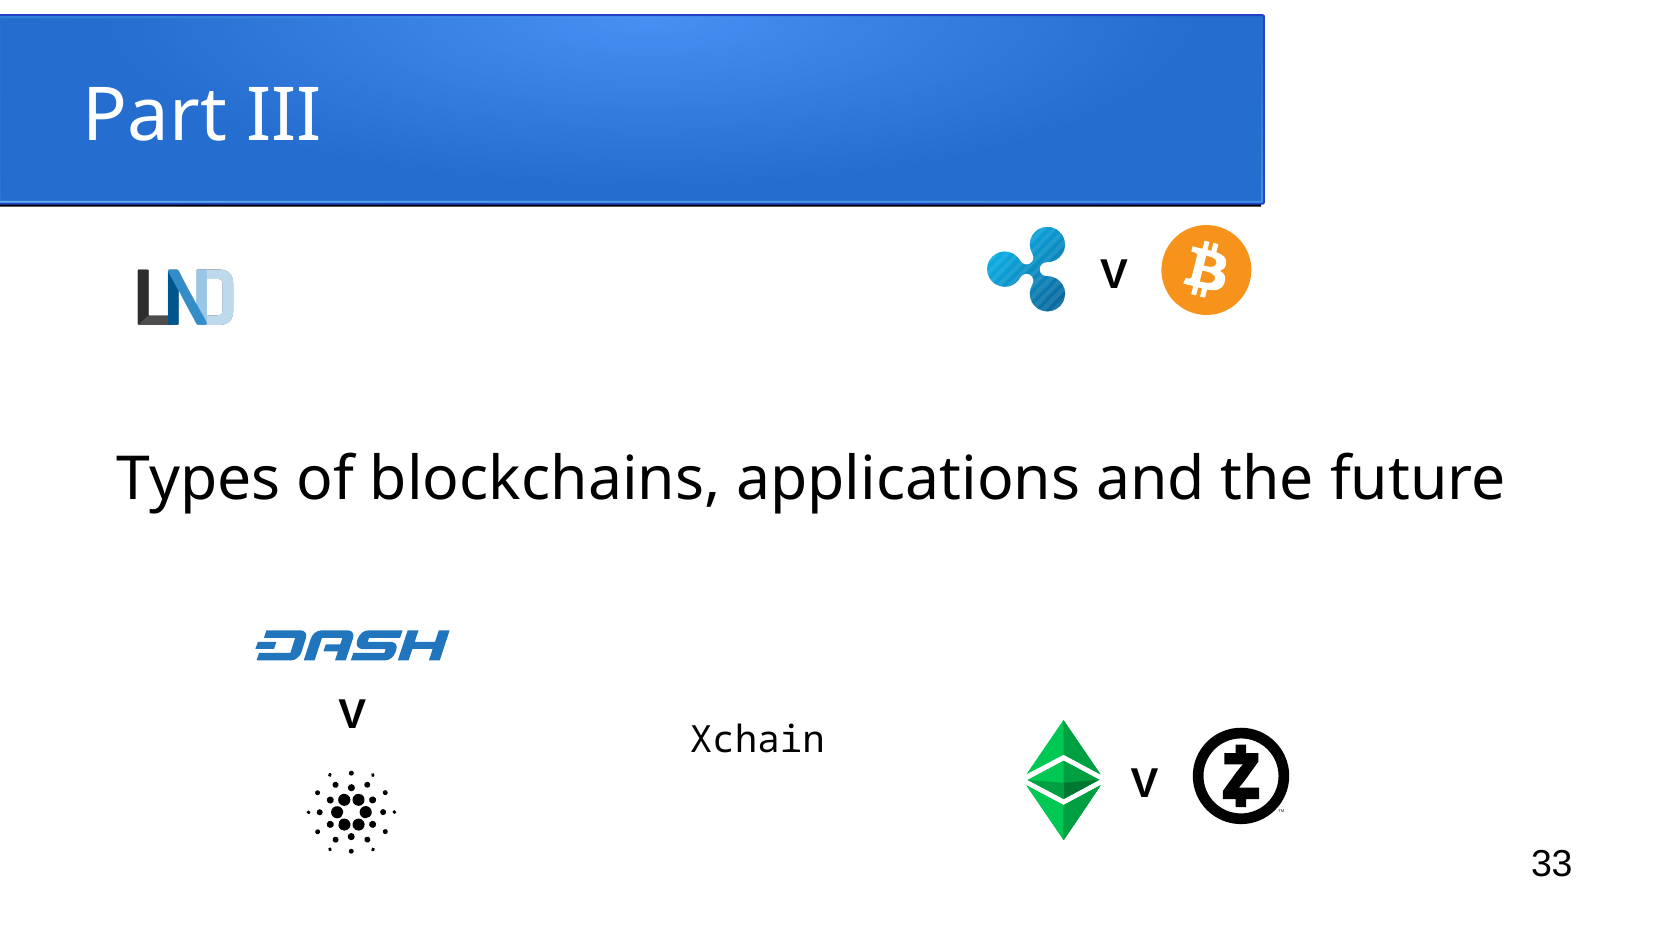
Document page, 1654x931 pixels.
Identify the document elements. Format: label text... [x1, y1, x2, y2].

picture [302, 763, 401, 861]
picture [1026, 720, 1101, 841]
text_box V [1085, 243, 1161, 328]
list Types of blockchains, applications and the future [59, 434, 1650, 571]
title Part III [82, 35, 1235, 189]
picture [1161, 225, 1252, 316]
picture [108, 239, 256, 351]
picture [987, 221, 1068, 321]
text_box V [323, 683, 384, 763]
text_box V [1115, 752, 1180, 837]
picture [1192, 727, 1291, 826]
picture [255, 630, 451, 661]
text_box Xchain [675, 705, 841, 764]
